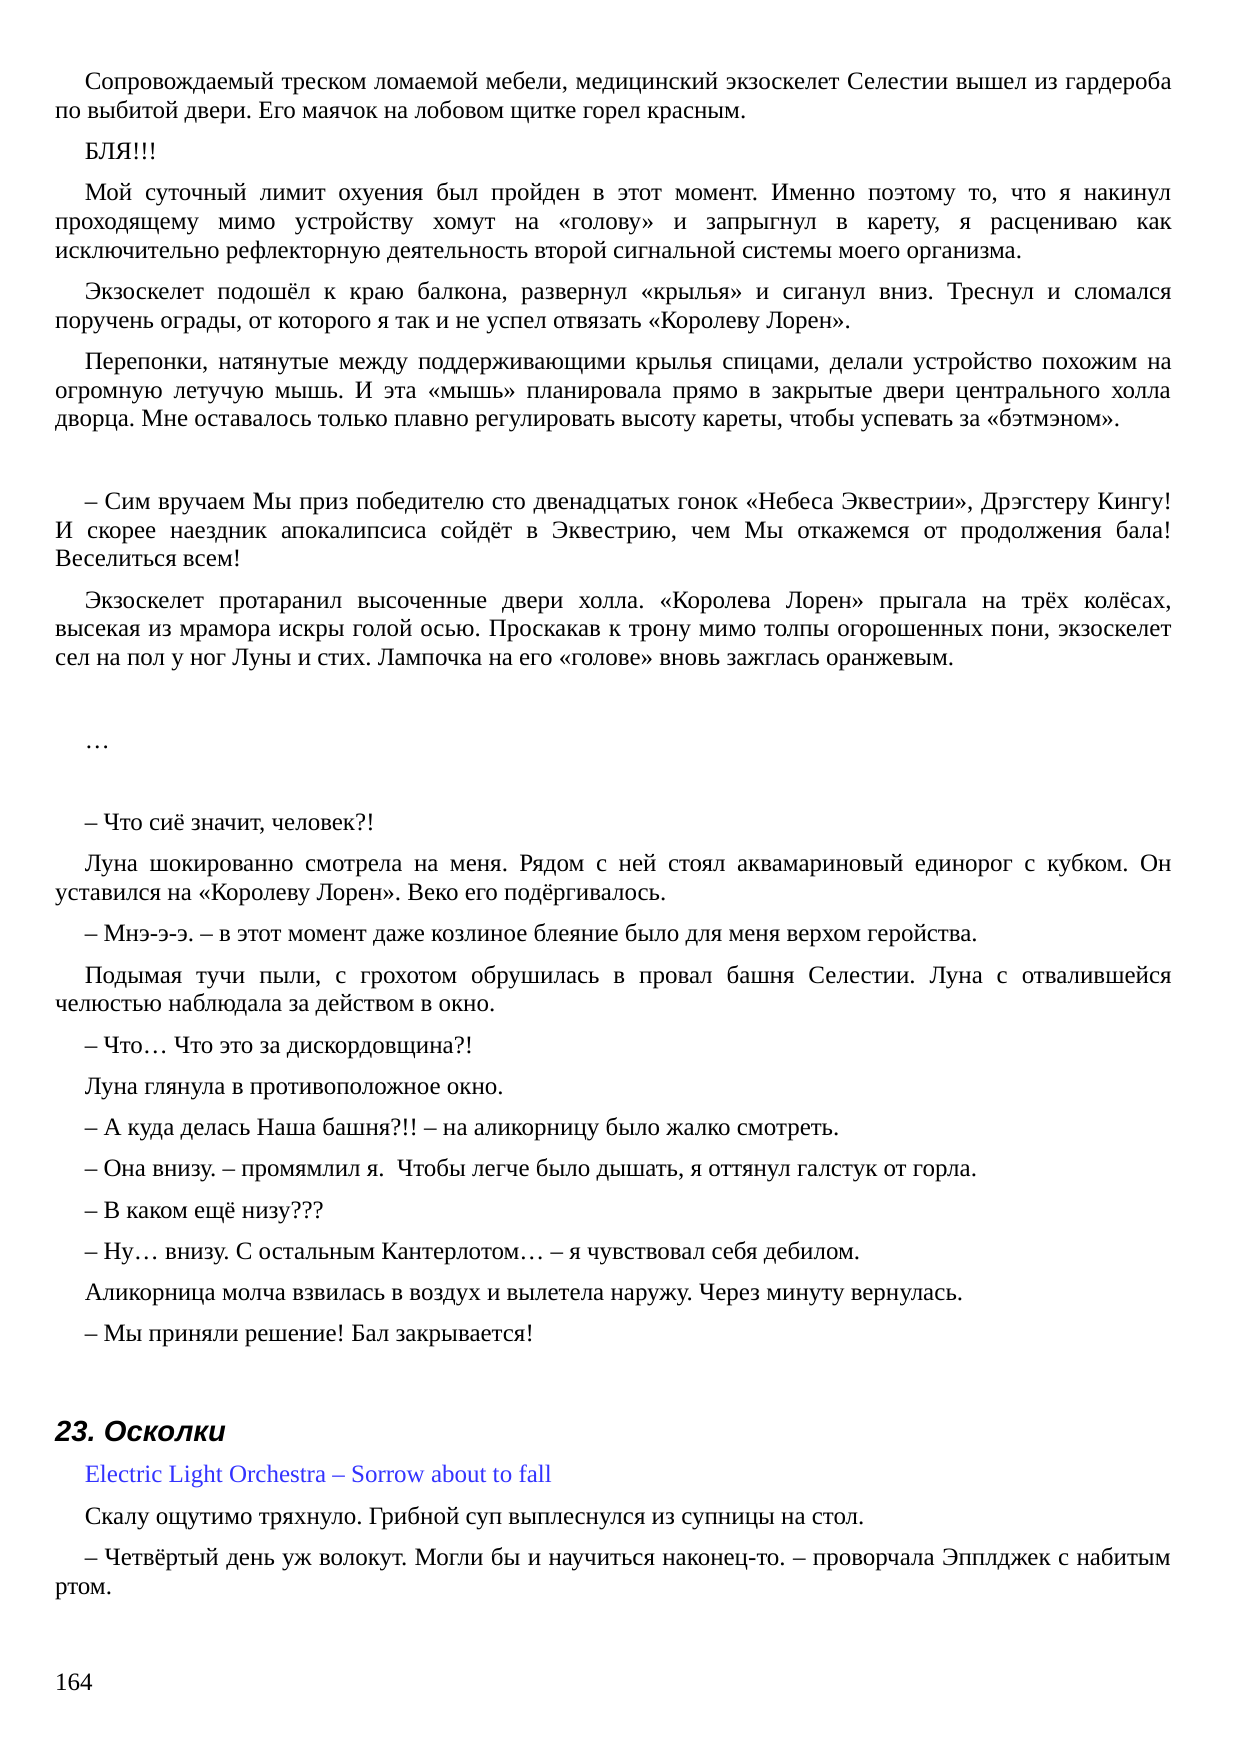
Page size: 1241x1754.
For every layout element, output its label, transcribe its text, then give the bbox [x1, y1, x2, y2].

text – Она внизу. – промямлил я. Чтобы легче было дышать, я оттянул галстук от горла. [55, 1153, 1173, 1182]
text Экзоскелет протаранил высоченные двери холла. «Королева Лорен» прыгала на трёх колёсах, высекая из мрамора искры голой осью. Проскакав к трону мимо толпы огорошенных пони, экзоскелет сел на пол у ног Луны и стих. Лампочка на его «голове» вновь зажглась оранжевым. [55, 585, 1173, 671]
text Луна шокированно смотрела на меня. Рядом с ней стоял аквамариновый единорог с кубком. Он уставился на «Королеву Лорен». Веко его подёргивалось. [55, 848, 1173, 906]
text – Мы приняли решение! Бал закрывается! [55, 1318, 1173, 1347]
text – Мнэ-э-э. – в этот момент даже козлиное блеяние было для меня верхом геройства. [55, 918, 1173, 947]
subtitle 23. Осколки [55, 1413, 1173, 1447]
text Скалу ощутимо тряхнуло. Грибной суп выплеснулся из супницы на стол. [55, 1501, 1173, 1529]
text – Четвёртый день уж волокут. Могли бы и научиться наконец-то. – проворчала Эпплджек с набитым ртом. [55, 1542, 1173, 1599]
text БЛЯ!!! [55, 136, 1173, 165]
text – Сим вручаем Мы приз победителю сто двенадцатых гонок «Небеса Эквестрии», Дрэгстеру Кингу! И скорее наездник апокалипсиса сойдёт в Эквестрию, чем Мы откажемся от продолжения бала! Веселиться всем! [55, 486, 1173, 572]
text – А куда делась Наша башня?!! – на аликорницу было жалко смотреть. [55, 1112, 1173, 1141]
text Мой суточный лимит охуения был пройден в этот момент. Именно поэтому то, что я накинул проходящему мимо устройству хомут на «голову» и запрыгнул в карету, я расцениваю как исключительно рефлекторную деятельность второй сигнальной системы моего организма. [55, 177, 1173, 263]
text Подымая тучи пыли, с грохотом обрушилась в провал башня Селестии. Луна с отвалившейся челюстью наблюдала за действом в окно. [55, 960, 1173, 1017]
text Экзоскелет подошёл к краю балкона, развернул «крылья» и сиганул вниз. Треснул и сломался поручень ограды, от которого я так и не успел отвязать «Королеву Лорен». [55, 276, 1173, 333]
text Сопровождаемый треском ломаемой мебели, медицинский экзоскелет Селестии вышел из гардероба по выбитой двери. Его маячок на лобовом щитке горел красным. [55, 66, 1173, 123]
text – Что сиё значит, человек?! [55, 807, 1173, 836]
text Перепонки, натянутые между поддерживающими крылья спицами, делали устройство похожим на огромную летучую мышь. И эта «мышь» планировала прямо в закрытые двери центрального холла дворца. Мне оставалось только плавно регулировать высоту кареты, чтобы успевать за «бэтмэном». [55, 346, 1173, 432]
text – Ну… внизу. С остальным Кантерлотом… – я чувствовал себя дебилом. [55, 1236, 1173, 1265]
text Аликорница молча взвилась в воздух и вылетела наружу. Через минуту вернулась. [55, 1277, 1173, 1306]
text – Что… Что это за дискордовщина?! [55, 1030, 1173, 1058]
text Луна глянула в противоположное окно. [55, 1071, 1173, 1100]
text – В каком ещё низу??? [55, 1195, 1173, 1223]
text Electric Light Orchestra – Sorrow about to fall [55, 1459, 1173, 1488]
text … [55, 725, 1173, 753]
